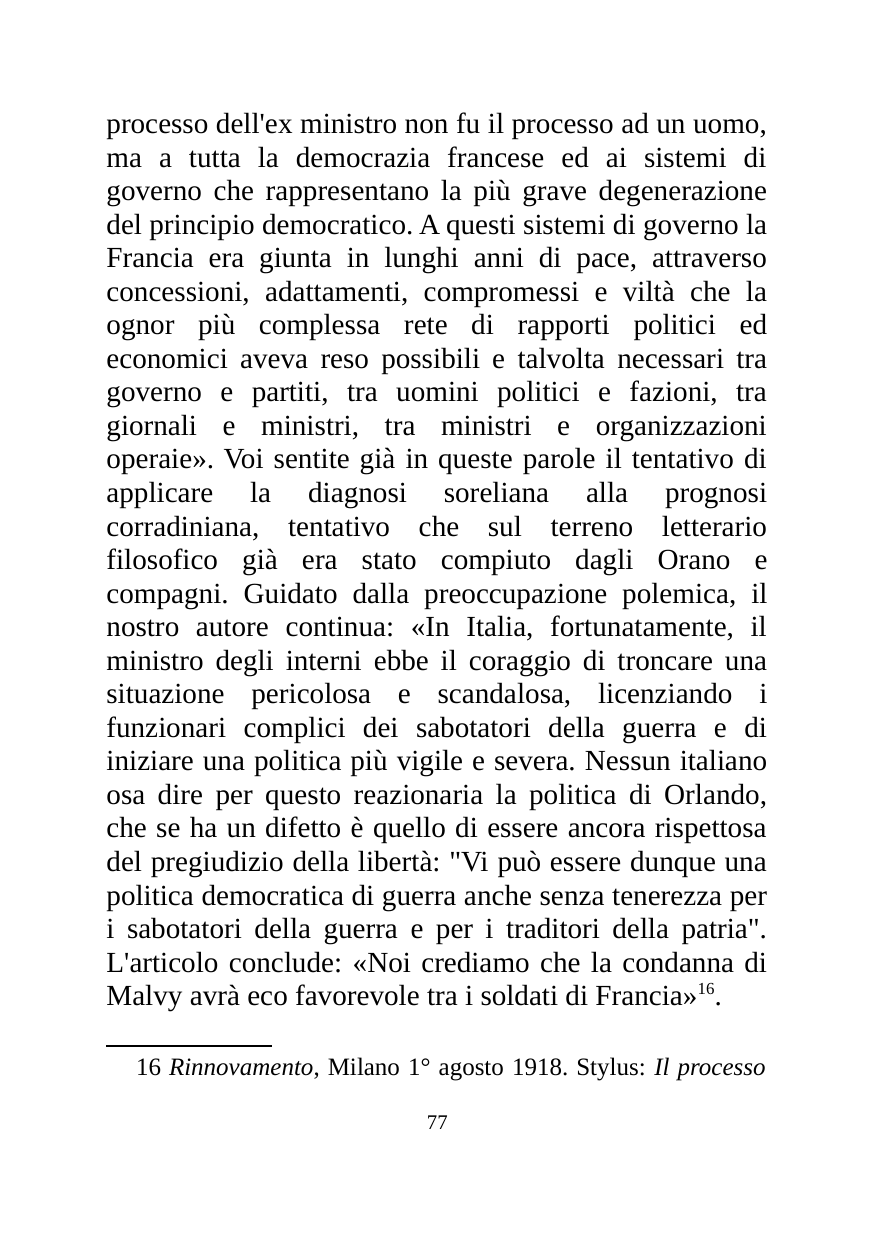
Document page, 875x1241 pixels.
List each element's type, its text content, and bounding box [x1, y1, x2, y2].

text processo dell'ex ministro non fu il processo ad un uomo, ma a tutta la democrazia francese ed ai sistemi di governo che rappresentano la più grave degenerazione del principio democratico. A questi sistemi di governo la Francia era giunta in lunghi anni di pace, attraverso concessioni, adattamenti, compromessi e viltà che la ognor più complessa rete di rapporti politici ed economici aveva reso possibili e talvolta necessari tra governo e partiti, tra uomini politici e fazioni, tra giornali e ministri, tra ministri e organizzazioni operaie». Voi sentite già in queste parole il tentativo di applicare la diagnosi soreliana alla prognosi corradiniana, tentativo che sul terreno letterario filosofico già era stato compiuto dagli Orano e compagni. Guidato dalla preoccupazione polemica, il nostro autore continua: «In Italia, fortunatamente, il ministro degli interni ebbe il coraggio di troncare una situazione pericolosa e scandalosa, licenziando i funzionari complici dei sabotatori della guerra e di iniziare una politica più vigile e severa. Nessun italiano osa dire per questo reazionaria la politica di Orlando, che se ha un difetto è quello di essere ancora rispettosa del pregiudizio della libertà: "Vi può essere dunque una politica democratica di guerra anche senza tenerezza per i sabotatori della guerra e per i traditori della patria". L'articolo conclude: «Noi crediamo che la condanna di Malvy avrà eco favorevole tra i soldati di Francia». [106, 106, 768, 1012]
text Rinnovamento, Milano 1° agosto 1918. Stylus: Il processo [106, 1052, 768, 1080]
